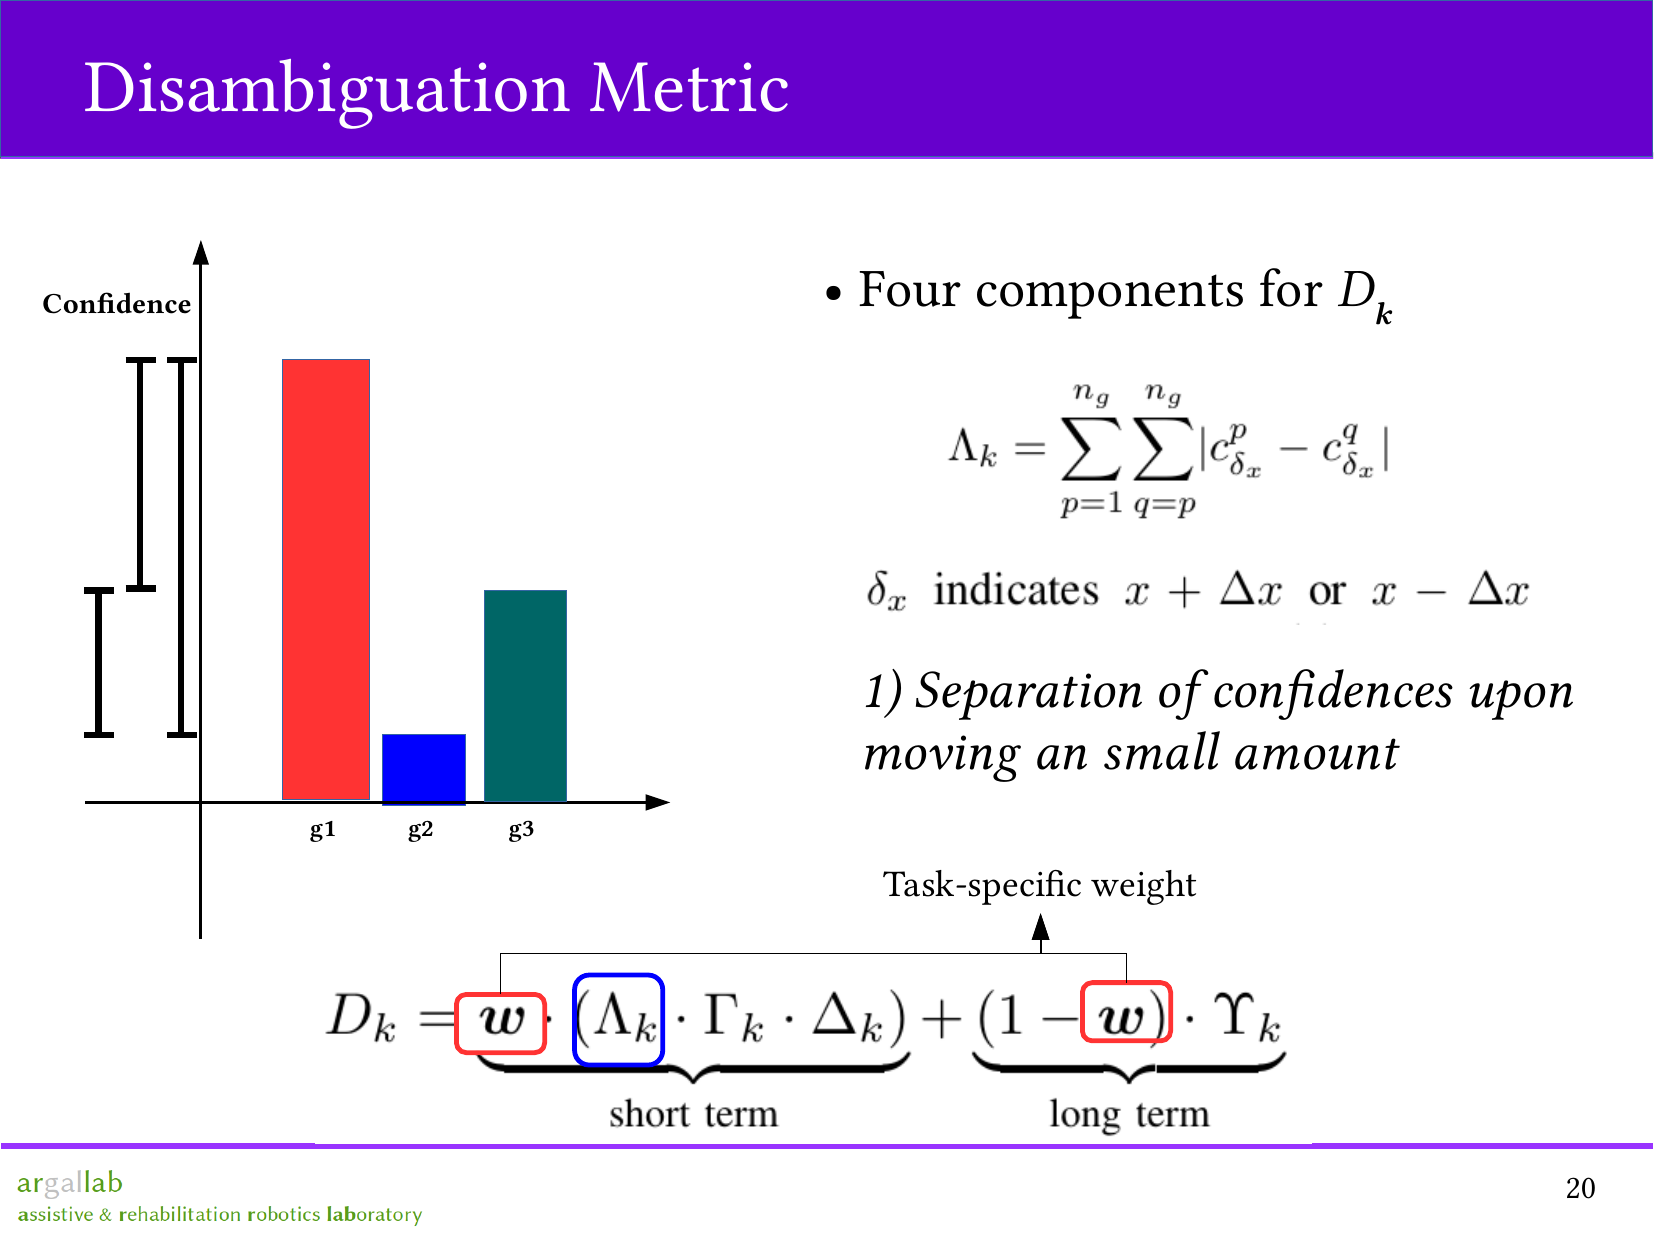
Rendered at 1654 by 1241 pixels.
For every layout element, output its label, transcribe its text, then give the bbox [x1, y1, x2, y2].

text_box Confidence [27, 280, 207, 329]
text_box [282, 359, 370, 800]
text_box 1) Separation of confidences upon moving an small amount [809, 652, 1653, 1073]
text_box Disambiguation Metric [69, 36, 1621, 138]
text_box [1082, 982, 1171, 1041]
text_box [456, 994, 545, 1053]
text_box g1 [295, 807, 393, 937]
picture [1, 1152, 434, 1237]
text_box [484, 590, 567, 802]
text_box Four components for Dk [809, 250, 1653, 621]
text_box g2 [393, 807, 494, 937]
text_box Task-specific weight [868, 855, 1213, 914]
text_box [574, 975, 663, 1066]
text_box g3 [494, 807, 644, 937]
picture [854, 366, 1545, 625]
text_box [382, 734, 466, 801]
picture [315, 949, 1312, 1144]
